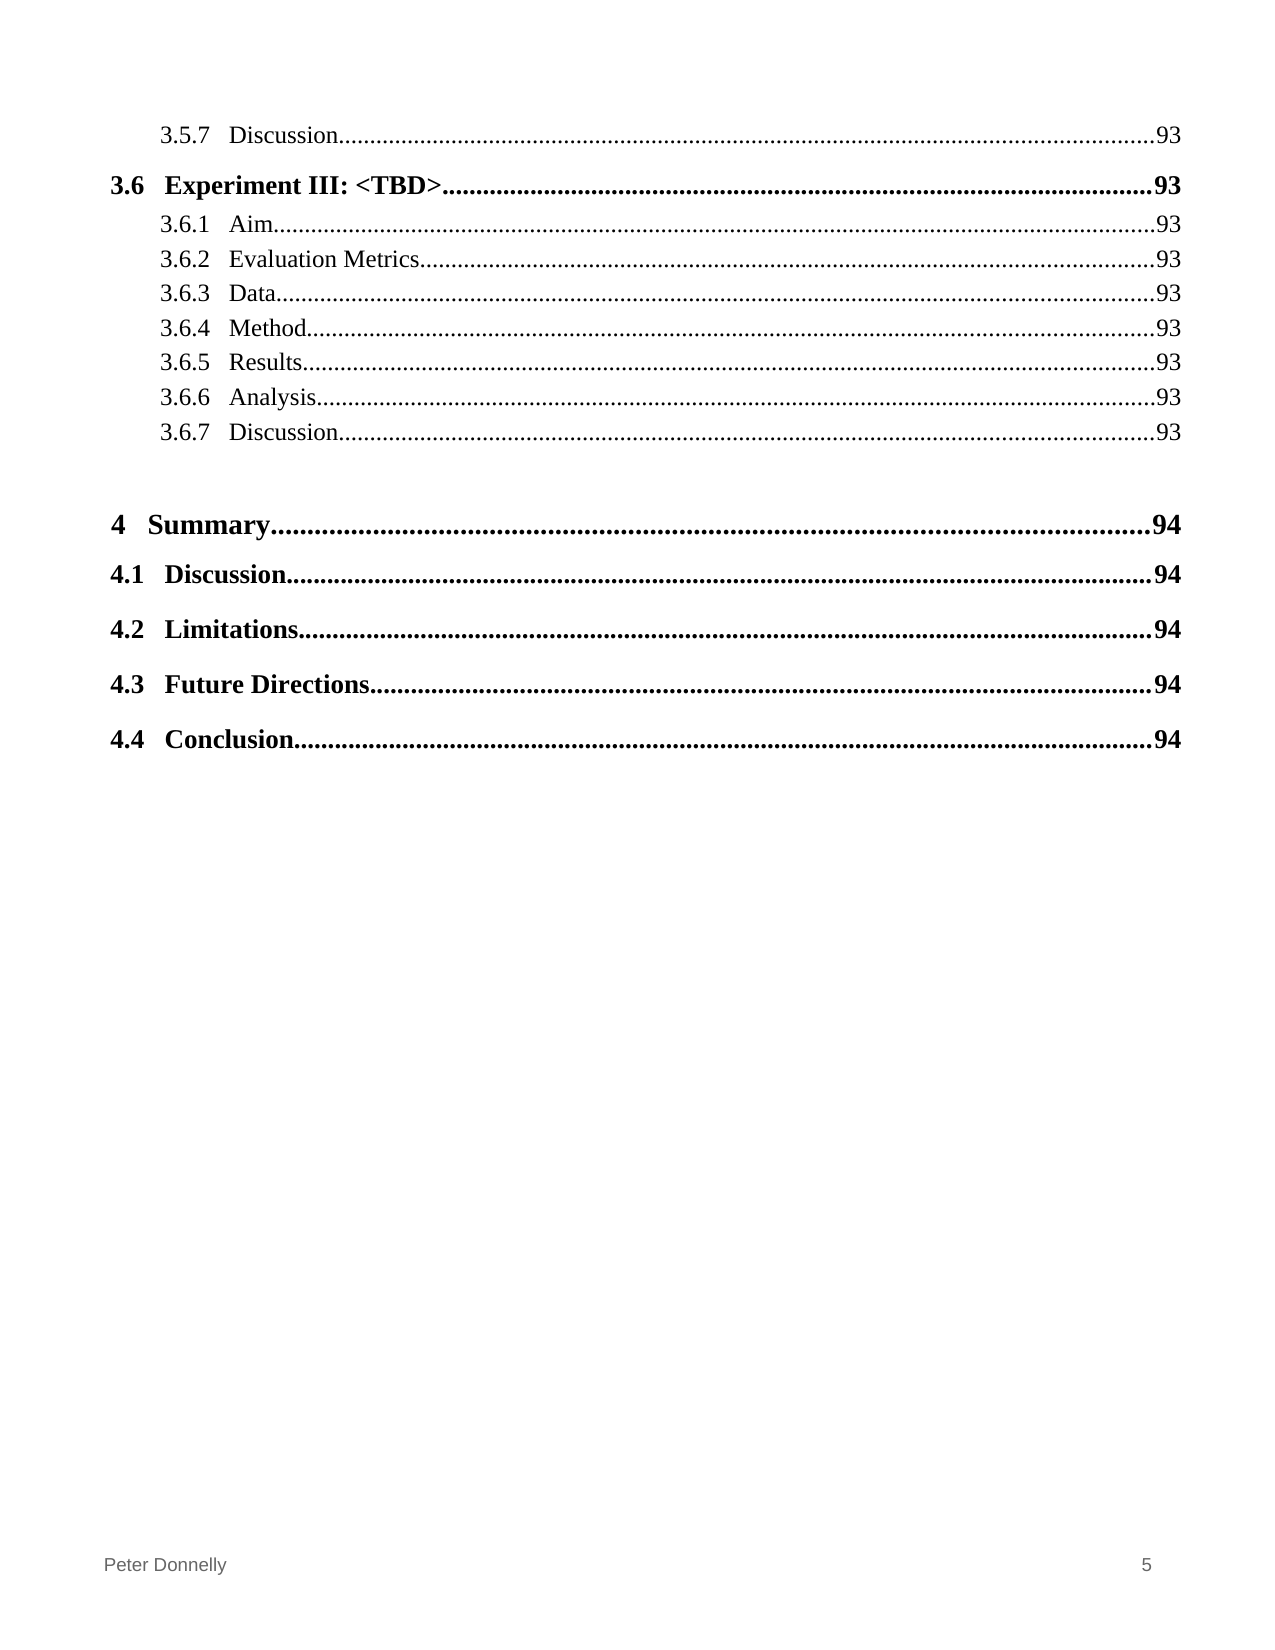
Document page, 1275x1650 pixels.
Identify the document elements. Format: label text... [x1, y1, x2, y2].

text 3.6.3 Data 93 [154, 278, 1181, 307]
text 3.6.4 Method 93 [154, 313, 1181, 342]
text 4.2 Limitations 94 [103, 613, 1181, 644]
text 3.6.1 Aim 93 [154, 209, 1181, 238]
text 3.6.7 Discussion 93 [154, 417, 1181, 445]
text 3.6 Experiment III: <TBD> 93 [103, 169, 1181, 200]
text 3.5.7 Discussion 93 [154, 120, 1181, 148]
text 4.4 Conclusion 94 [103, 723, 1181, 754]
text 3.6.2 Evaluation Metrics 93 [154, 244, 1181, 272]
text 4.1 Discussion 94 [103, 559, 1181, 590]
text 4.3 Future Directions 94 [103, 668, 1181, 699]
text 3.6.6 Analysis 93 [154, 382, 1181, 411]
text 3.6.5 Results 93 [154, 347, 1181, 376]
text 4 Summary 94 [103, 507, 1181, 541]
